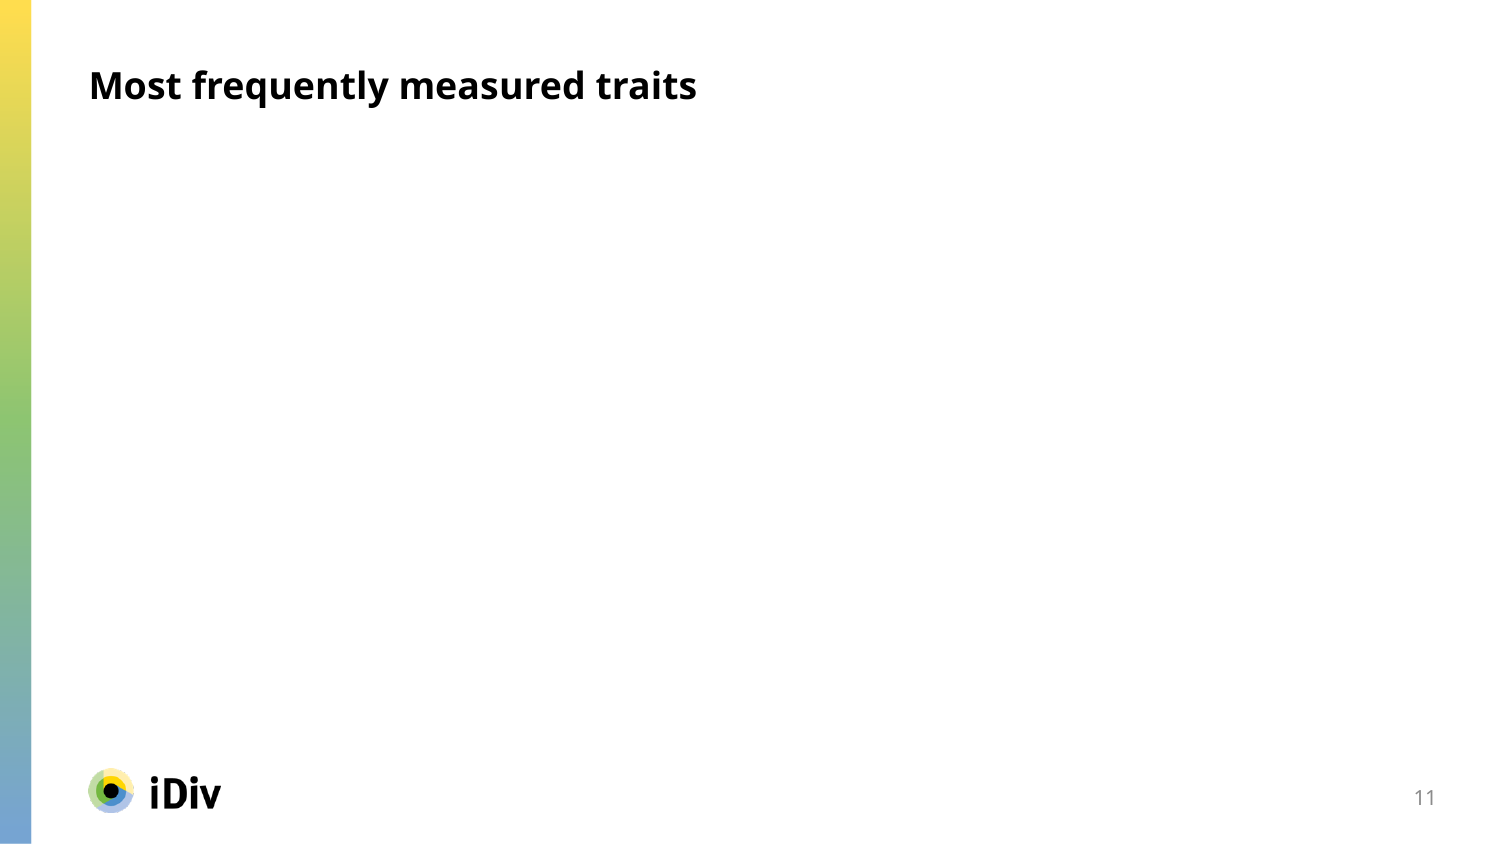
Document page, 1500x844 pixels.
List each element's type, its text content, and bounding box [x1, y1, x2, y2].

slide_number [1240, 767, 1437, 813]
list Most frequently measured traits [88, 61, 1437, 157]
picture [0, 0, 1500, 844]
